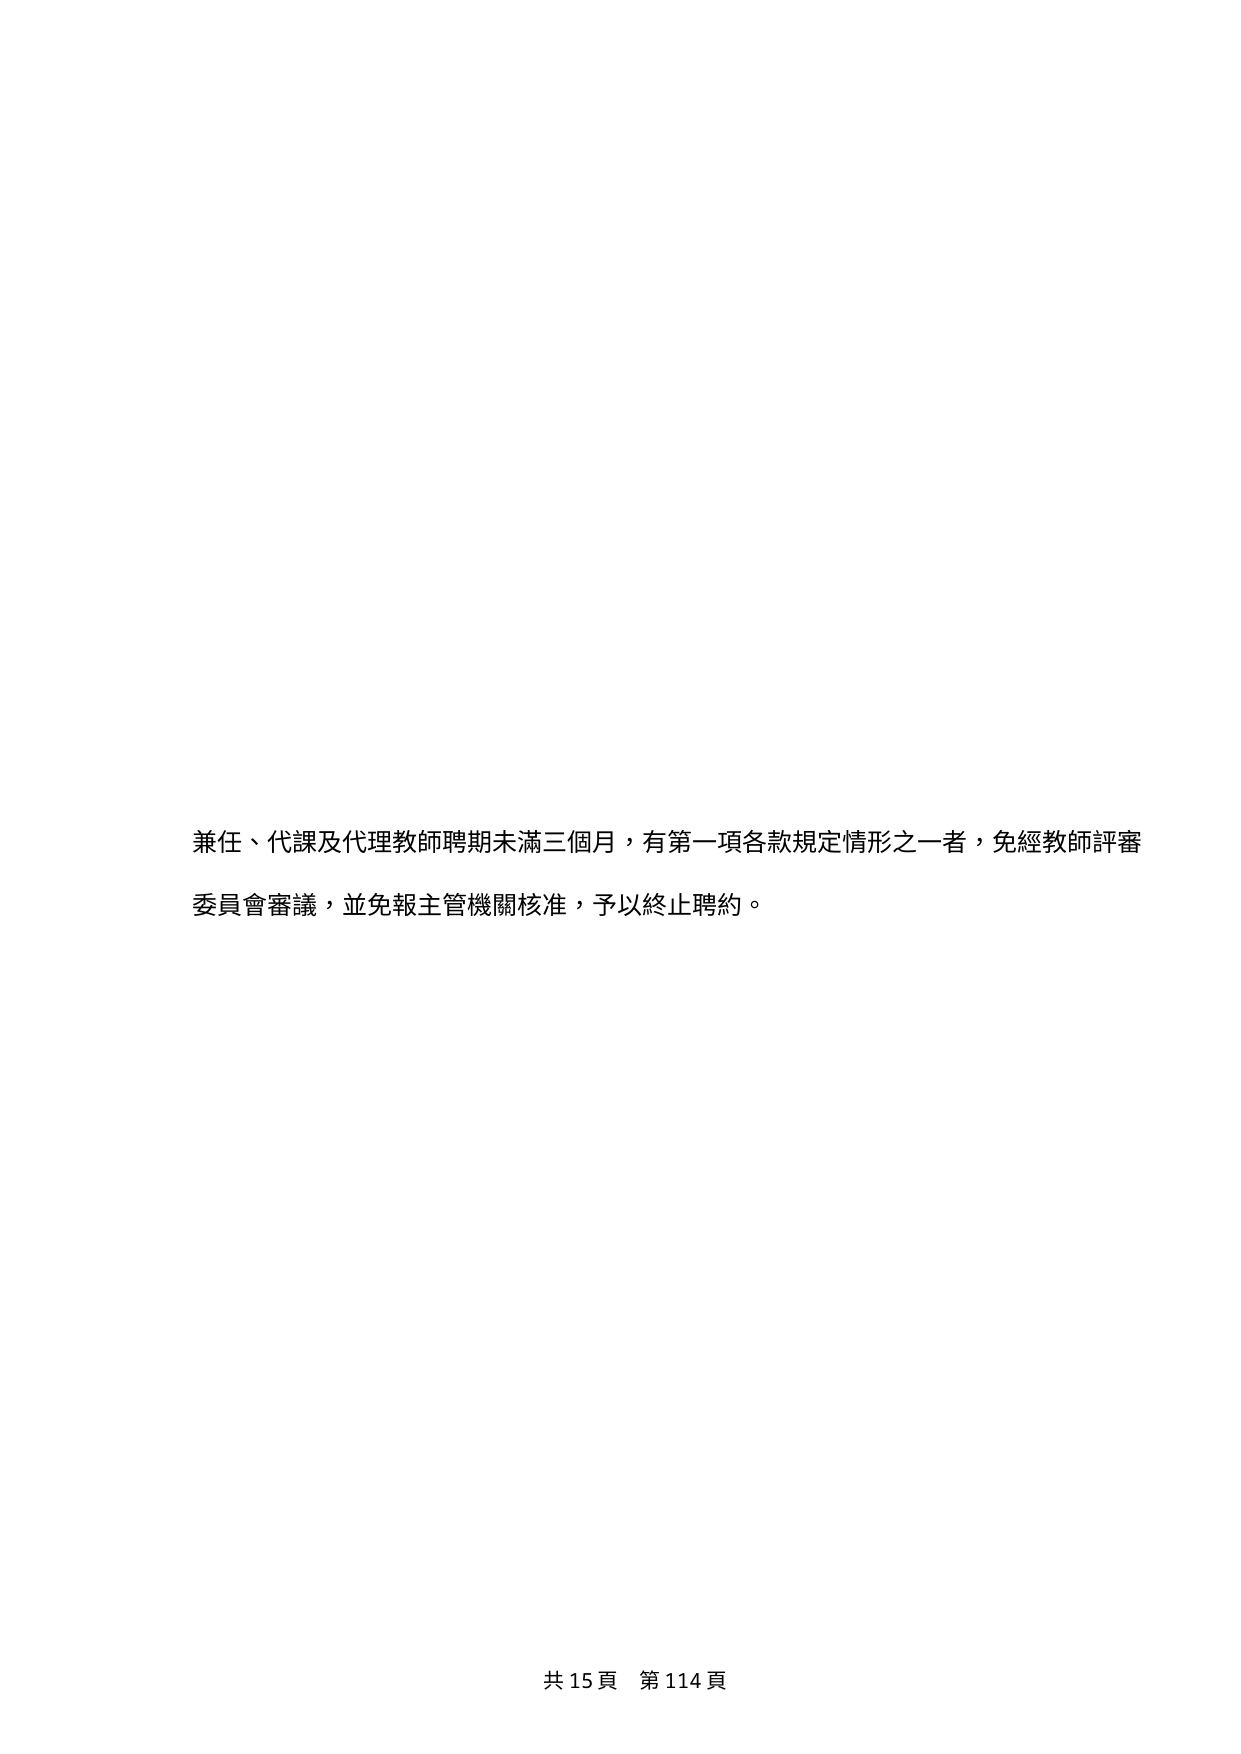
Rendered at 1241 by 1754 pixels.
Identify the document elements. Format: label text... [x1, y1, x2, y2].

text 兼任、代課及代理教師聘期未滿三個月，有第一項各款規定情形之一者，免經教師評審委員會審議，並免報主管機關核准，予以終止聘約。 [192, 799, 1152, 924]
